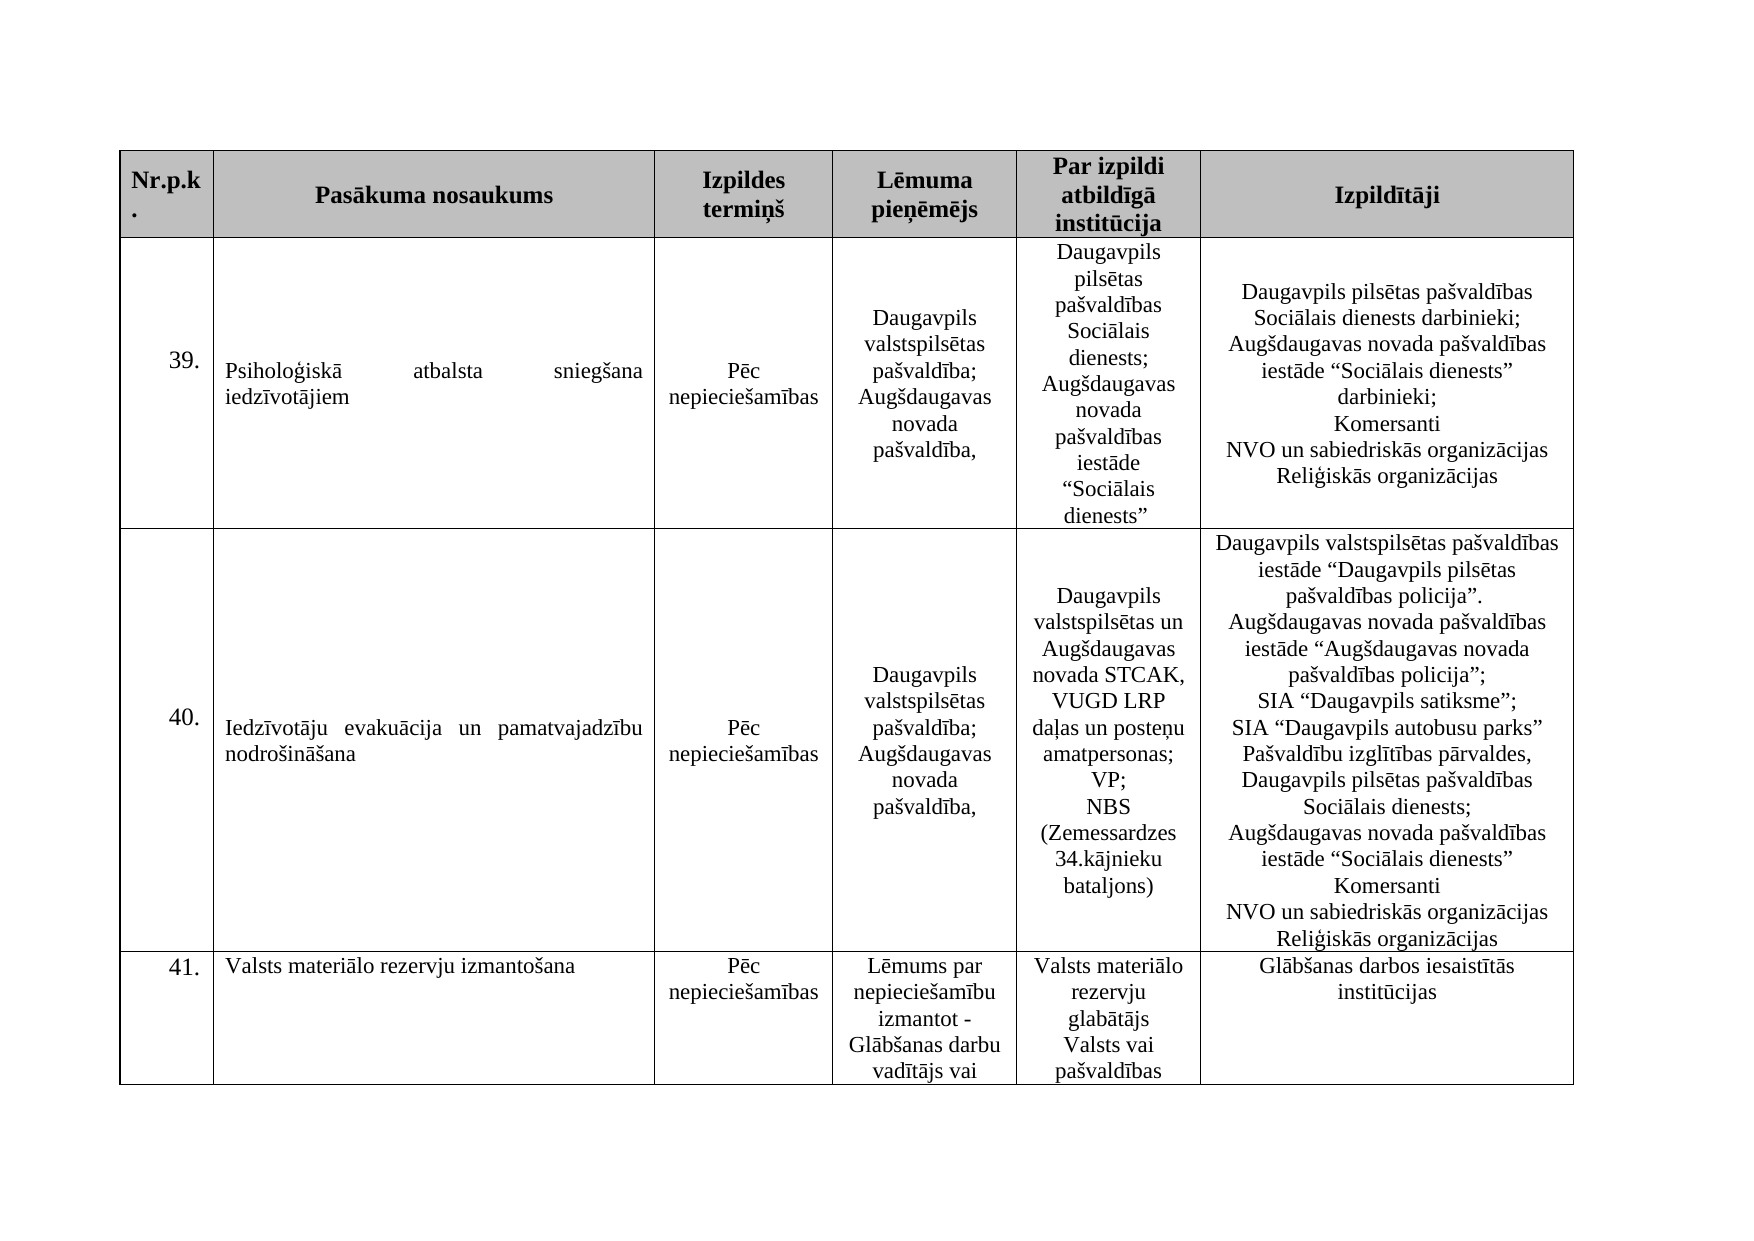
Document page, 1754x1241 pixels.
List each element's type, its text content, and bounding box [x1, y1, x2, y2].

table_cell Daugavpils valstspilsētas pašvaldība; Augšdaugavas novada pašvaldība, [833, 238, 1016, 528]
table_header Nr.p.k. [121, 151, 213, 237]
table_cell Pēc nepieciešamības [655, 952, 832, 1084]
table_cell [121, 952, 213, 1084]
table_header Par izpildi atbildīgā institūcija [1017, 151, 1200, 237]
table_cell Valsts materiālo rezervju glabātājs Valsts vai pašvaldības [1017, 952, 1200, 1084]
table_cell Daugavpils valstspilsētas pašvaldības iestāde “Daugavpils pilsētas pašvaldības policija”. Augšdaugavas novada pašvaldības iestāde “Augšdaugavas novada pašvaldības policija”; SIA “Daugavpils satiksme”; SIA “Daugavpils autobusu parks” Pašvaldību izglītības pārvaldes, Daugavpils pilsētas pašvaldības Sociālais dienests; Augšdaugavas novada pašvaldības iestāde “Sociālais dienests” Komersanti NVO un sabiedriskās organizācijas Reliģiskās organizācijas [1201, 529, 1573, 951]
table_header Izpildes termiņš [655, 151, 832, 237]
table_cell Pēc nepieciešamības [655, 529, 832, 951]
table_cell Daugavpils pilsētas pašvaldības Sociālais dienests; Augšdaugavas novada pašvaldības iestāde “Sociālais dienests” [1017, 238, 1200, 528]
table_cell Glābšanas darbos iesaistītās institūcijas [1201, 952, 1573, 1084]
table_cell Daugavpils valstspilsētas pašvaldība; Augšdaugavas novada pašvaldība, [833, 529, 1016, 951]
table_cell Iedzīvotāju evakuācija un pamatvajadzību nodrošināšana [214, 529, 654, 951]
table_cell [121, 238, 213, 528]
table_cell Daugavpils valstspilsētas un Augšdaugavas novada STCAK, VUGD LRP daļas un posteņu amatpersonas; VP; NBS (Zemessardzes 34.kājnieku bataljons) [1017, 529, 1200, 951]
table_header Lēmuma pieņēmējs [833, 151, 1016, 237]
table_cell Psiholoģiskā atbalsta sniegšana iedzīvotājiem [214, 238, 654, 528]
table_header Izpildītāji [1201, 151, 1573, 237]
table_cell Pēc nepieciešamības [655, 238, 832, 528]
table_cell Lēmums par nepieciešamību izmantot - Glābšanas darbu vadītājs vai [833, 952, 1016, 1084]
table_header Pasākuma nosaukums [214, 151, 654, 237]
table_cell Daugavpils pilsētas pašvaldības Sociālais dienests darbinieki; Augšdaugavas novada pašvaldības iestāde “Sociālais dienests” darbinieki; Komersanti NVO un sabiedriskās organizācijas Reliģiskās organizācijas [1201, 238, 1573, 528]
table_cell [121, 529, 213, 951]
table_cell Valsts materiālo rezervju izmantošana [214, 952, 654, 1084]
